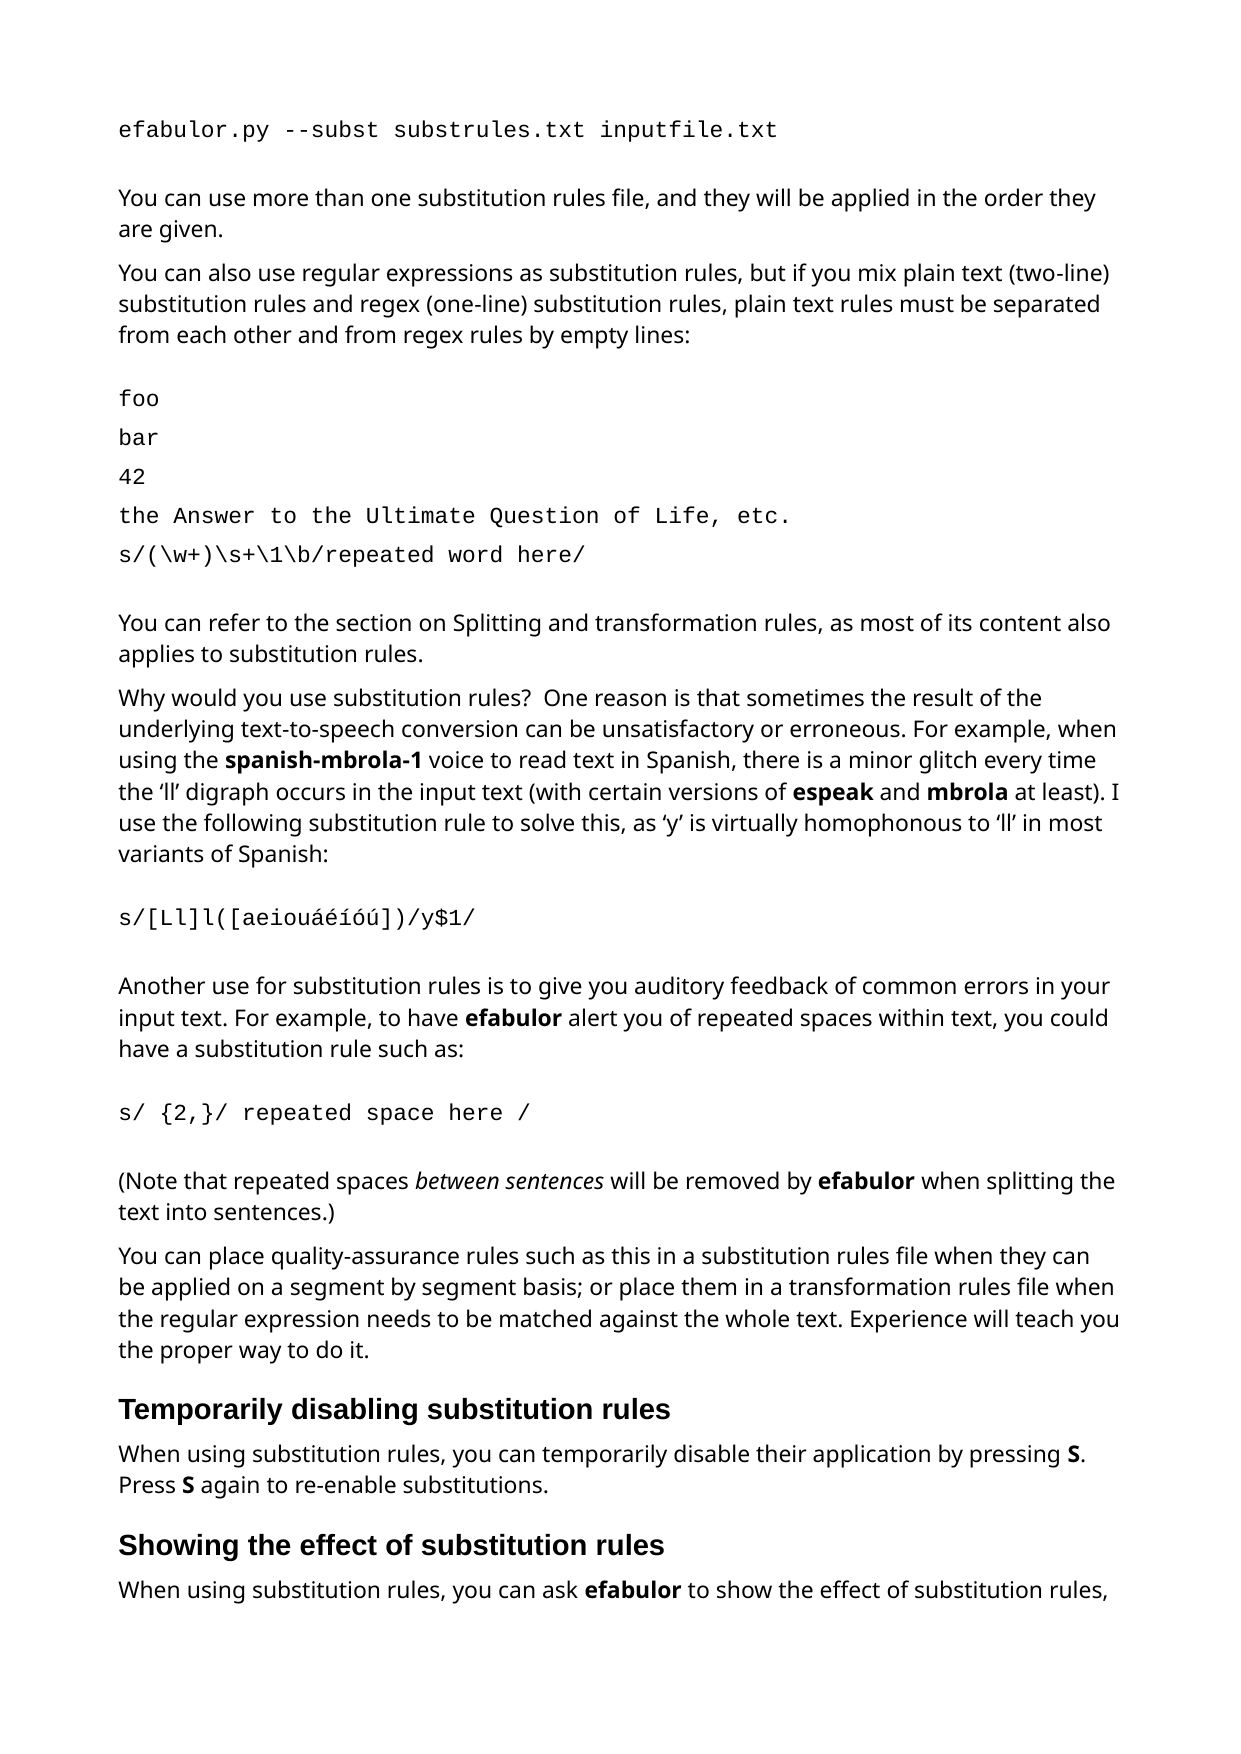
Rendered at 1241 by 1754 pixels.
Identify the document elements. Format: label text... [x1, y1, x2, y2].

text the Answer to the Ultimate Question of Life, etc. [118, 504, 1122, 530]
text efabulor.py ‑‑subst substrules.txt inputfile.txt [118, 118, 1122, 144]
text foo [118, 388, 1122, 414]
text (Note that repeated spaces between sentences will be removed by efabulor when splitting the text into sentences.) [118, 1165, 1122, 1227]
subtitle Temporarily disabling substitution rules [118, 1392, 1122, 1426]
text s/[Ll]l([aeiouáéíóú])/y$1/ [118, 907, 1122, 933]
text You can use more than one substitution rules file, and they will be applied in the order they are given. [118, 182, 1122, 244]
subtitle Showing the effect of substitution rules [118, 1528, 1122, 1561]
text 42 [118, 466, 1122, 491]
text You can refer to the section on Splitting and transformation rules, as most of its content also applies to substitution rules. [118, 607, 1122, 669]
text s/(\w+)\s+\1\b/repeated word here/ [118, 543, 1122, 569]
text Why would you use substitution rules? One reason is that sometimes the result of the underlying text‑to‑speech conversion can be unsatisfactory or erroneous. For example, when using the spanish‑mbrola‑1 voice to read text in Spanish, there is a minor glitch every time the ‘ll’ digraph occurs in the input text (with certain versions of espeak and mbrola at least). I use the following substitution rule to solve this, as ‘y’ is virtually homophonous to ‘ll’ in most variants of Spanish: [118, 682, 1122, 869]
text bar [118, 427, 1122, 453]
text s/ {2,}/ repeated space here / [118, 1101, 1122, 1127]
text When using substitution rules, you can temporarily disable their application by pressing S. Press S again to re‑enable substitutions. [118, 1438, 1122, 1501]
text You can place quality‑assurance rules such as this in a substitution rules file when they can be applied on a segment by segment basis; or place them in a transformation rules file when the regular expression needs to be matched against the whole text. Experience will teach you the proper way to do it. [118, 1240, 1122, 1365]
text You can also use regular expressions as substitution rules, but if you mix plain text (two‑line) substitution rules and regex (one‑line) substitution rules, plain text rules must be separated from each other and from regex rules by empty lines: [118, 257, 1122, 351]
text When using substitution rules, you can ask efabulor to show the effect of substitution rules, [118, 1574, 1122, 1605]
text Another use for substitution rules is to give you auditory feedback of common errors in your input text. For example, to have efabulor alert you of repeated spaces within text, you could have a substitution rule such as: [118, 970, 1122, 1064]
